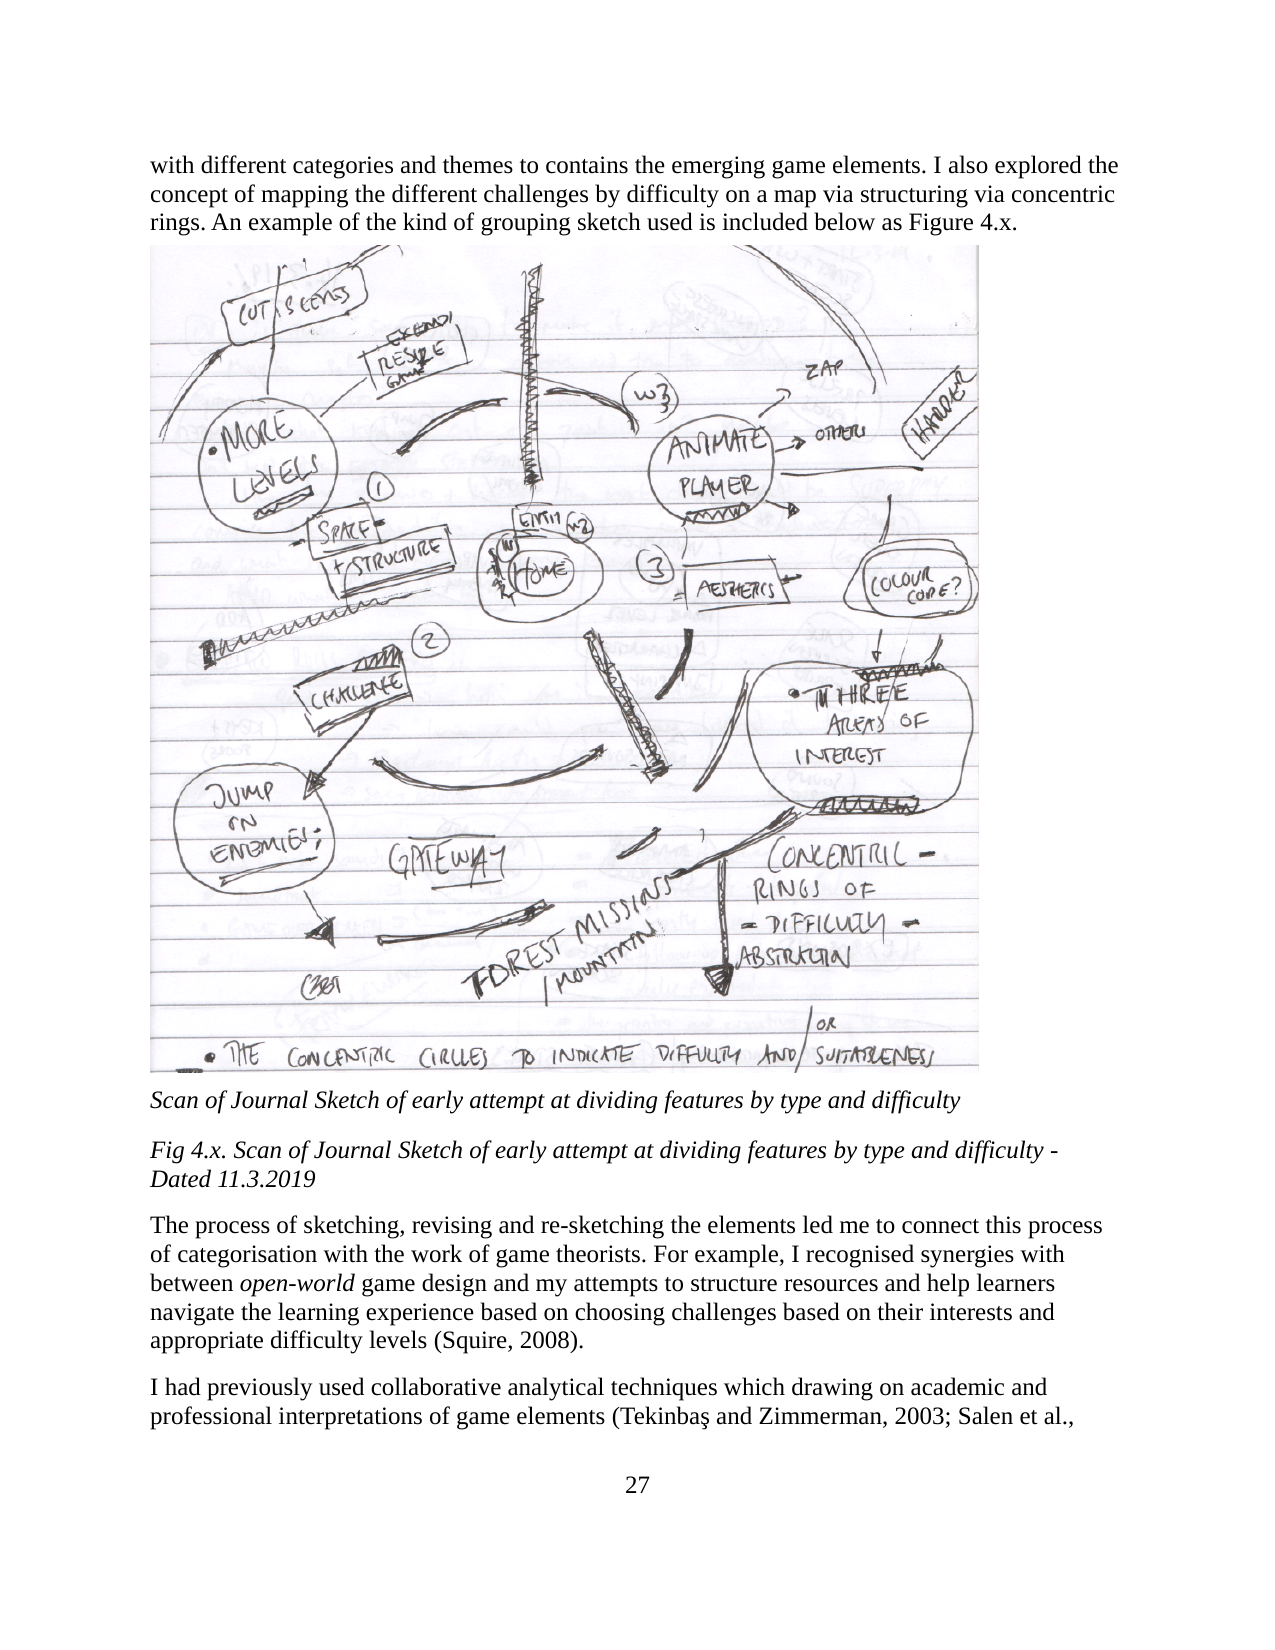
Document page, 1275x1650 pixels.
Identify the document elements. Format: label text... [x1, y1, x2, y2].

text I had previously used collaborative analytical techniques which drawing on academic and professional interpretations of game elements (Tekinbaş and Zimmerman, 2003; Salen et al., [150, 1372, 1125, 1429]
text Fig 4.x. Scan of Journal Sketch of early attempt at dividing features by type and difficulty - Dated 11.3.2019 [150, 1135, 1125, 1192]
text Scan of Journal Sketch of early attempt at dividing features by type and difficulty [150, 1085, 1125, 1113]
text The process of sketching, revising and re-sketching the elements led me to connect this process of categorisation with the work of game theorists. For example, I recognised synergies with between open-world game design and my attempts to structure resources and help learners navigate the learning experience based on choosing challenges based on their interests and appropriate difficulty levels (Squire, 2008). [150, 1210, 1125, 1354]
text with different categories and themes to contains the emerging game elements. I also explored the concept of mapping the different challenges by difficulty on a map via structuring via concentric rings. An example of the kind of grouping sketch used is included below as Figure 4.x. [150, 150, 1125, 236]
picture [150, 245, 979, 1073]
